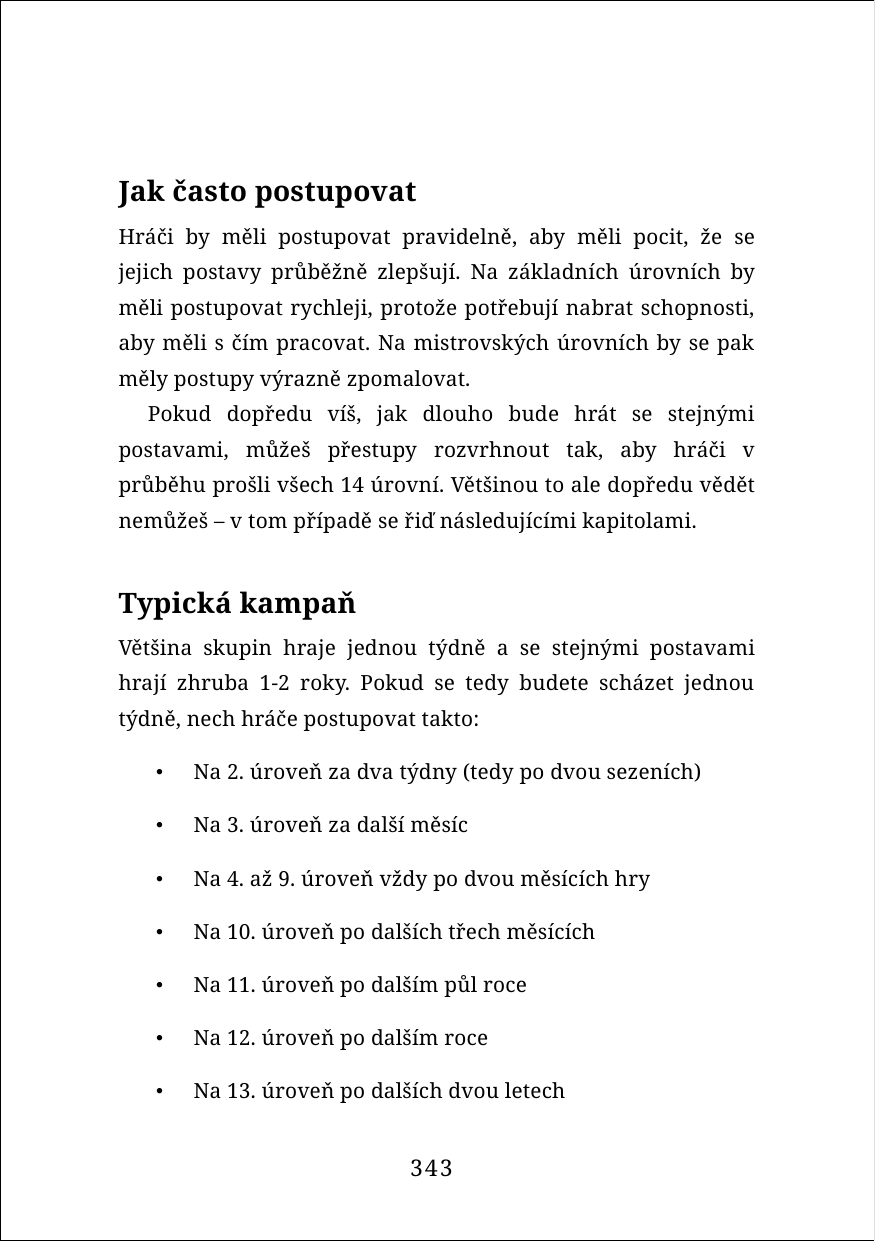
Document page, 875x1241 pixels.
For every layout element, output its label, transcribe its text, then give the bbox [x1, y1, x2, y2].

list Na 11. úroveň po dalším půl roce [156, 970, 756, 999]
text Hráči by měli postupovat pravidelně, aby měli pocit, že se jejich postavy průběžně zlepšují. Na základních úrovních by měli postupovat rychleji, protože potřebují nabrat schopnosti, aby měli s čím pracovat. Na mistrovských úrovních by se pak měly postupy výrazně zpomalovat. Pokud dopředu víš, jak dlouho bude hrát se stejnými postavami, můžeš přestupy rozvrhnout tak, aby hráči v průběhu prošli všech 14 úrovní. Většinou to ale dopředu vědět nemůžeš – v tom případě se řiď následujícími kapitolami. [118, 222, 756, 534]
list Na 12. úroveň po dalším roce [156, 1023, 756, 1052]
list Na 2. úroveň za dva týdny (tedy po dvou sezeních) [156, 757, 756, 786]
list Na 3. úroveň za další měsíc [156, 811, 756, 839]
subtitle Typická kampaň [118, 583, 756, 621]
subtitle Jak často postupovat [118, 172, 756, 210]
list Na 4. až 9. úroveň vždy po dvou měsících hry [156, 864, 756, 892]
list Na 10. úroveň po dalších třech měsících [156, 917, 756, 945]
text Většina skupin hraje jednou týdně a se stejnými postavami hrají zhruba 1-2 roky. Pokud se tedy budete scházet jednou týdně, nech hráče postupovat takto: [118, 633, 756, 732]
list Na 13. úroveň po dalších dvou letech [156, 1077, 756, 1105]
